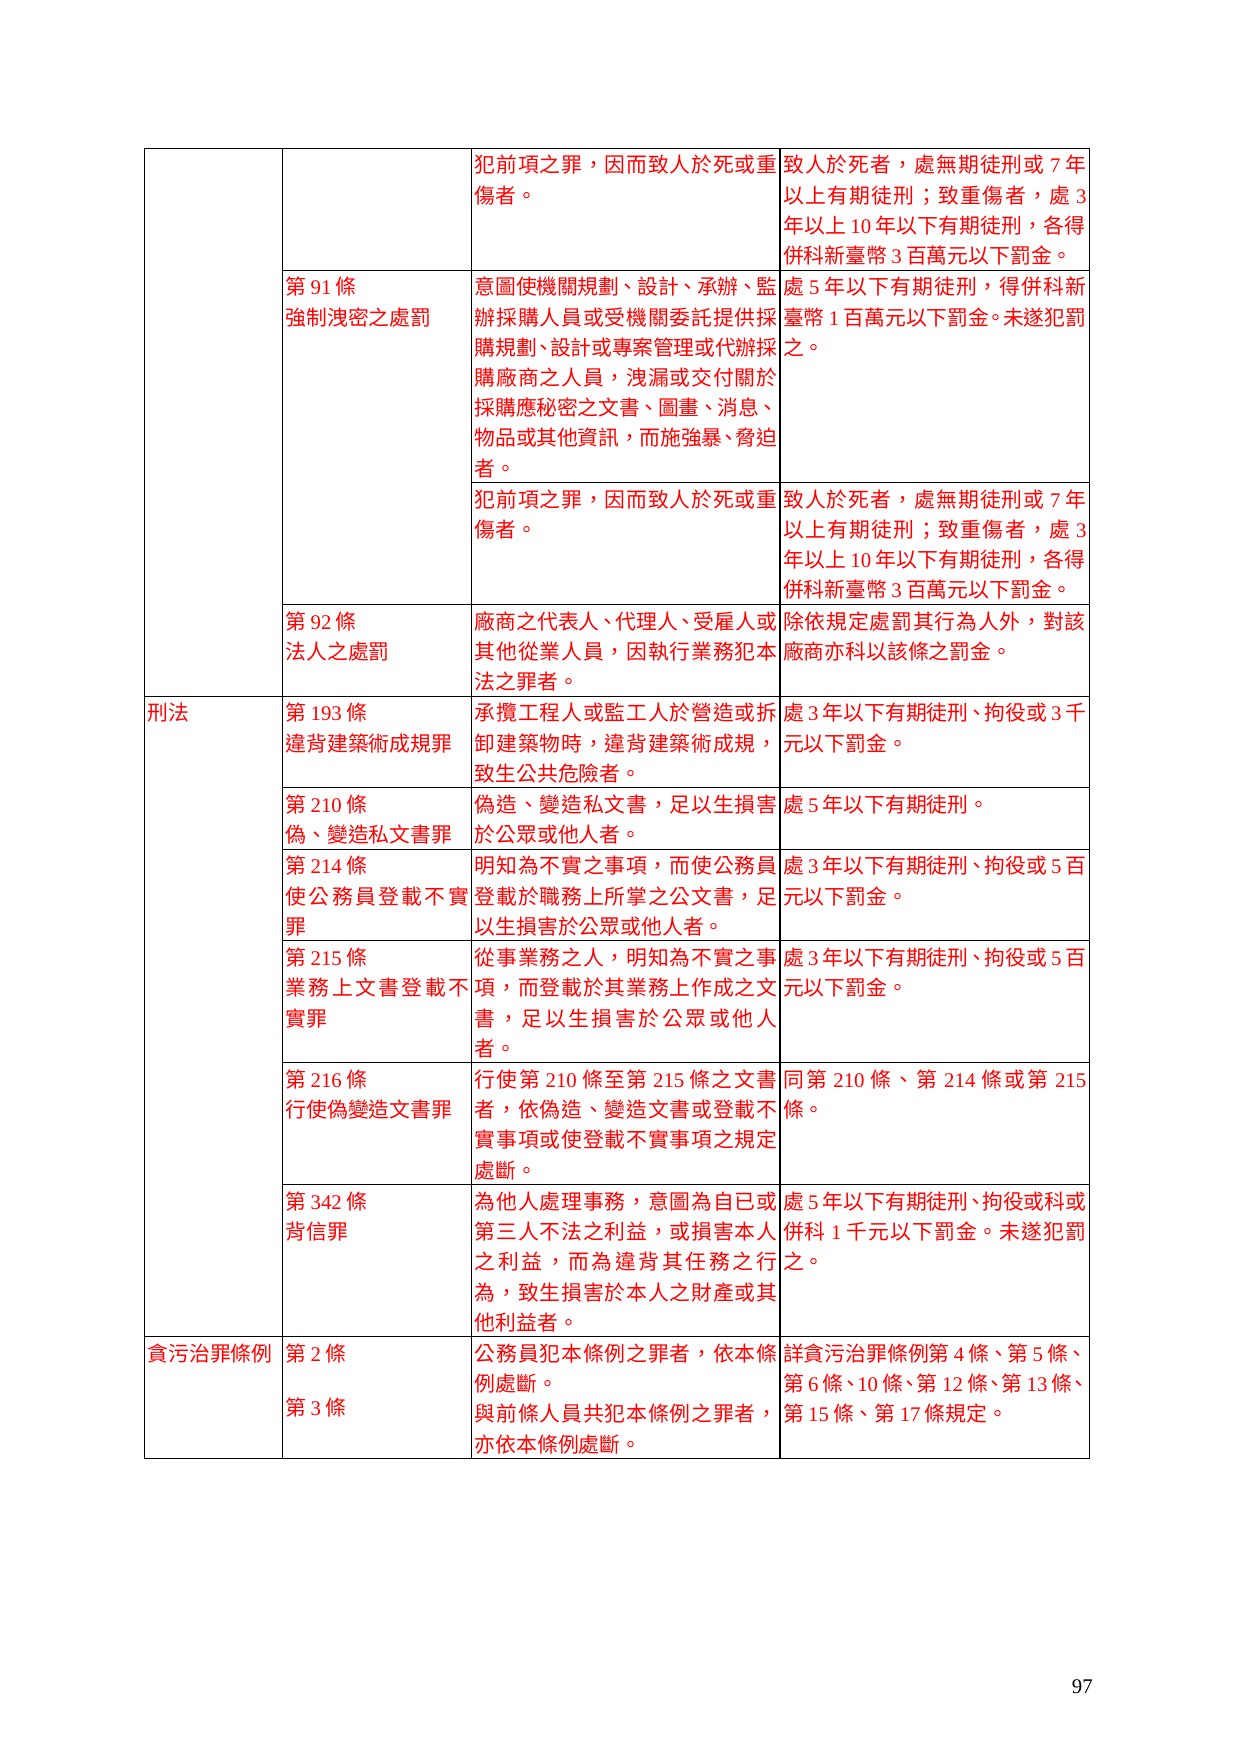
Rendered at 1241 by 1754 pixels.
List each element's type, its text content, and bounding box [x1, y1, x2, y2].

table_cell 第210條 偽、變造私文書罪 [283, 788, 471, 849]
table_cell 偽造、變造私文書，足以生損害於公眾或他人者。 [472, 788, 779, 849]
table_cell 明知為不實之事項，而使公務員登載於職務上所掌之公文書，足以生損害於公眾或他人者。 [472, 850, 779, 940]
table_cell 意圖使機關規劃、設計、承辦、監辦採購人員或受機關委託提供採購規劃、設計或專案管理或代辦採購廠商之人員，洩漏或交付關於採購應秘密之文書、圖畫、消息、物品或其他資訊，而施強暴、脅迫者。 [472, 271, 779, 482]
table_cell 第91條 強制洩密之處罰 [283, 271, 471, 604]
table_cell [283, 149, 471, 269]
table_cell 處3年以下有期徒刑、拘役或3千元以下罰金。 [781, 697, 1089, 787]
table_cell 詳貪污治罪條例第4條、第5條、第6條、10條、第12條、第13條、第15條、第17條規定。 [781, 1337, 1089, 1458]
table_cell 除依規定處罰其行為人外，對該廠商亦科以該條之罰金。 [781, 605, 1089, 696]
table_cell 處3年以下有期徒刑、拘役或5百元以下罰金。 [781, 941, 1089, 1062]
table_cell 第215條 業務上文書登載不實罪 [283, 941, 471, 1062]
table_cell 致人於死者，處無期徒刑或7年以上有期徒刑；致重傷者，處3年以上10年以下有期徒刑，各得併科新臺幣3百萬元以下罰金。 [781, 149, 1089, 269]
table_cell 第342條 背信罪 [283, 1185, 471, 1336]
table_cell 行使第210條至第215條之文書者，依偽造、變造文書或登載不實事項或使登載不實事項之規定處斷。 [472, 1063, 779, 1184]
table_cell 致人於死者，處無期徒刑或7年以上有期徒刑；致重傷者，處3年以上10年以下有期徒刑，各得併科新臺幣3百萬元以下罰金。 [781, 483, 1089, 604]
table_cell 第216條 行使偽變造文書罪 [283, 1063, 471, 1184]
table_cell 處5年以下有期徒刑，得併科新臺幣1百萬元以下罰金。未遂犯罰之。 [781, 271, 1089, 482]
table_cell 第193條 違背建築術成規罪 [283, 697, 471, 787]
table_cell 貪污治罪條例 [145, 1337, 282, 1458]
table_cell 刑法 [145, 697, 282, 1336]
table_cell 犯前項之罪，因而致人於死或重傷者。 [472, 483, 779, 604]
table_cell 為他人處理事務，意圖為自已或第三人不法之利益，或損害本人之利益，而為違背其任務之行為，致生損害於本人之財產或其他利益者。 [472, 1185, 779, 1336]
table_cell 從事業務之人，明知為不實之事項，而登載於其業務上作成之文書，足以生損害於公眾或他人者。 [472, 941, 779, 1062]
table_cell 處5年以下有期徒刑、拘役或科或併科1千元以下罰金。未遂犯罰之。 [781, 1185, 1089, 1336]
table_cell [145, 149, 282, 696]
table_cell 第214條 使公務員登載不實罪 [283, 850, 471, 940]
table_cell 公務員犯本條例之罪者，依本條例處斷。 與前條人員共犯本條例之罪者，亦依本條例處斷。 [472, 1337, 779, 1458]
table_cell 同第210條、第214條或第215條。 [781, 1063, 1089, 1184]
table_cell 處5年以下有期徒刑。 [781, 788, 1089, 849]
table_cell 犯前項之罪，因而致人於死或重傷者。 [472, 149, 779, 269]
table_cell 處3年以下有期徒刑、拘役或5百元以下罰金。 [781, 850, 1089, 940]
table_cell 廠商之代表人、代理人、受雇人或其他從業人員，因執行業務犯本法之罪者。 [472, 605, 779, 696]
table_cell 第92條 法人之處罰 [283, 605, 471, 696]
table_cell 承攬工程人或監工人於營造或拆卸建築物時，違背建築術成規，致生公共危險者。 [472, 697, 779, 787]
table_cell 第2條 第3條 [283, 1337, 471, 1458]
